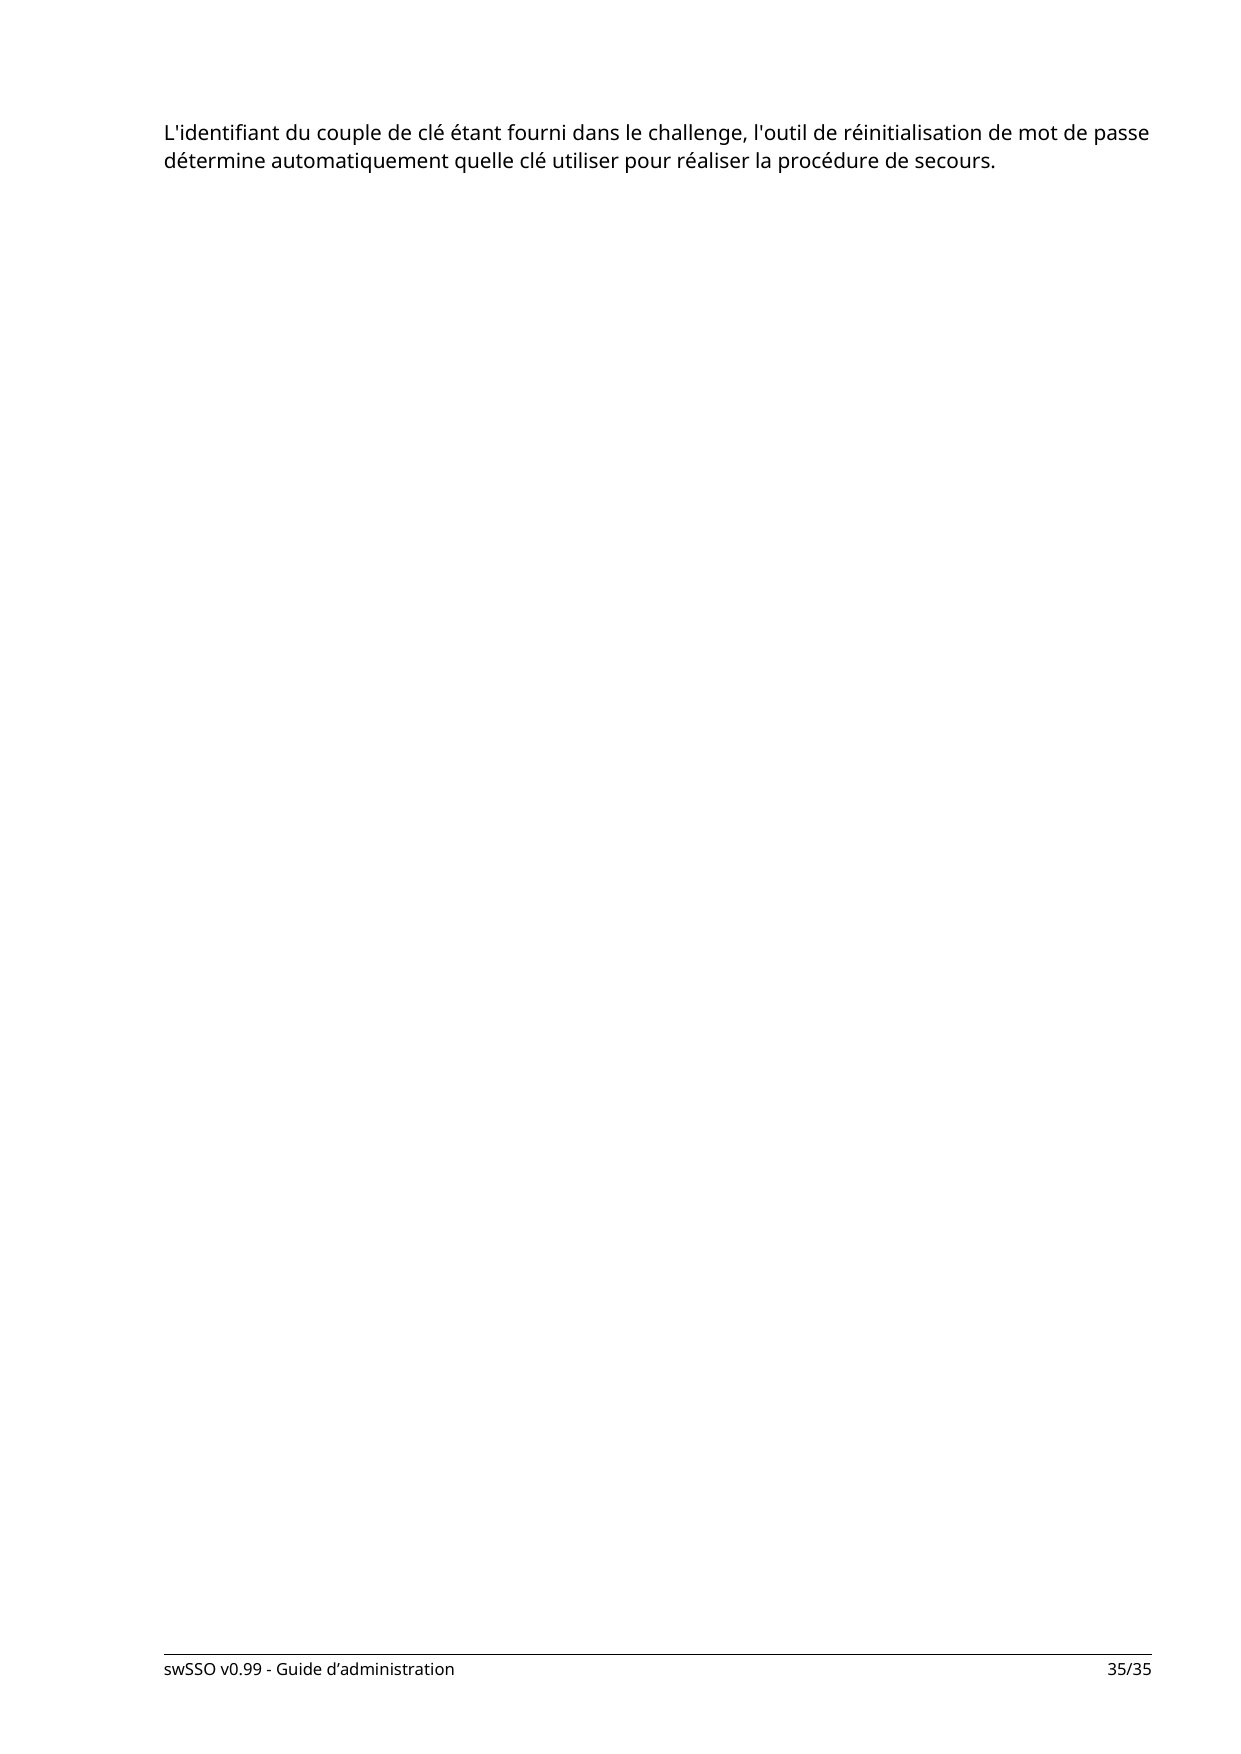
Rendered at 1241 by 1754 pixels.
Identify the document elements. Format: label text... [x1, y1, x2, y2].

text L'identifiant du couple de clé étant fourni dans le challenge, l'outil de réinitialisation de mot de passe détermine automatiquement quelle clé utiliser pour réaliser la procédure de secours. [164, 118, 1152, 175]
